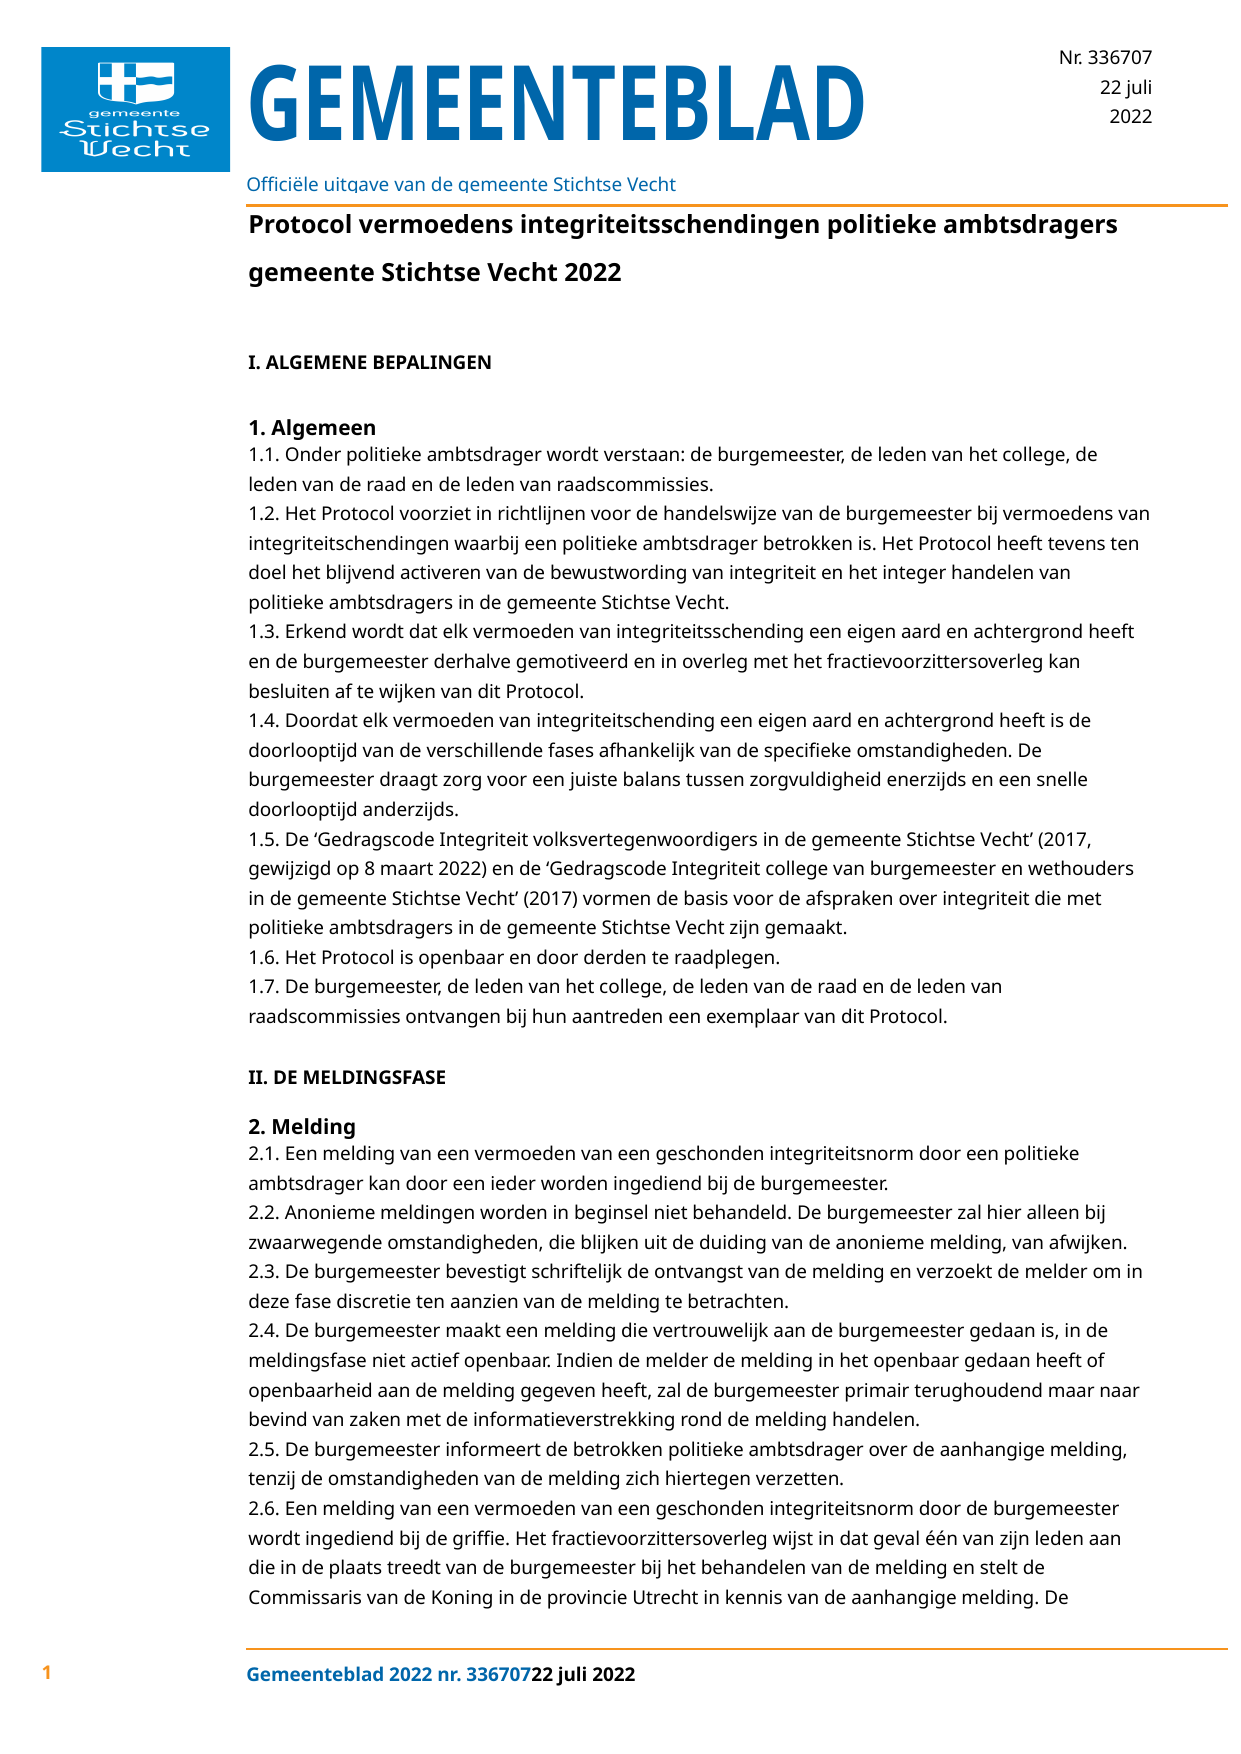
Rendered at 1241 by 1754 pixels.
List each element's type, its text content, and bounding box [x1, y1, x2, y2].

text 1.5. De ‘Gedragscode Integriteit volksvertegenwoordigers in de gemeente Stichtse Vecht’ (2017, gewijzigd op 8 maart 2022) en de ‘Gedragscode Integriteit college van burgemeester en wethouders in de gemeente Stichtse Vecht’ (2017) vormen de basis voor de afspraken over integriteit die met politieke ambtsdragers in de gemeente Stichtse Vecht zijn gemaakt. [248, 826, 1152, 940]
text Protocol vermoedens integriteitsschendingen politieke ambtsdragers gemeente Stichtse Vecht 2022 [248, 207, 1152, 288]
text 1. Algemeen [248, 413, 1152, 441]
text II. DE MELDINGSFASE [248, 1062, 1152, 1091]
text 1.6. Het Protocol is openbaar en door derden te raadplegen. [248, 944, 1152, 970]
text 1.3. Erkend wordt dat elk vermoeden van integriteitsschending een eigen aard en achtergrond heeft en de burgemeester derhalve gemotiveerd en in overleg met het fractievoorzittersoverleg kan besluiten af te wijken van dit Protocol. [248, 619, 1152, 704]
text 1.7. De burgemeester, de leden van het college, de leden van de raad en de leden van raadscommissies ontvangen bij hun aantreden een exemplaar van dit Protocol. [248, 974, 1152, 1029]
text 1.2. Het Protocol voorziet in richtlijnen voor de handelswijze van de burgemeester bij vermoedens van integriteitschendingen waarbij een politieke ambtsdrager betrokken is. Het Protocol heeft tevens ten doel het blijvend activeren van de bewustwording van integriteit en het integer handelen van politieke ambtsdragers in de gemeente Stichtse Vecht. [248, 500, 1152, 615]
text 2.1. Een melding van een vermoeden van een geschonden integriteitsnorm door een politieke ambtsdrager kan door een ieder worden ingediend bij de burgemeester. [248, 1140, 1152, 1196]
text 2.4. De burgemeester maakt een melding die vertrouwelijk aan de burgemeester gedaan is, in de meldingsfase niet actief openbaar. Indien de melder de melding in het openbaar gedaan heeft of openbaarheid aan de melding gegeven heeft, zal de burgemeester primair terughoudend maar naar bevind van zaken met de informatieverstrekking rond de melding handelen. [248, 1318, 1152, 1432]
text 1.1. Onder politieke ambtsdrager wordt verstaan: de burgemeester, de leden van het college, de leden van de raad en de leden van raadscommissies. [248, 441, 1152, 497]
text 1.4. Doordat elk vermoeden van integriteitschending een eigen aard en achtergrond heeft is de doorlooptijd van de verschillende fases afhankelijk van de specifieke omstandigheden. De burgemeester draagt zorg voor een juiste balans tussen zorgvuldigheid enerzijds en een snelle doorlooptijd anderzijds. [248, 707, 1152, 822]
picture [137, 63, 174, 103]
text 2. Melding [248, 1112, 1152, 1140]
text I. ALGEMENE BEPALINGEN [248, 347, 1152, 376]
text 2.2. Anonieme meldingen worden in beginsel niet behandeld. De burgemeester zal hier alleen bij zwaarwegende omstandigheden, die blijken uit de duiding van de anonieme melding, van afwijken. [248, 1199, 1152, 1255]
picture [99, 63, 135, 101]
text 2.5. De burgemeester informeert de betrokken politieke ambtsdrager over de aanhangige melding, tenzij de omstandigheden van de melding zich hiertegen verzetten. [248, 1436, 1152, 1491]
text 2.3. De burgemeester bevestigt schriftelijk de ontvangst van de melding en verzoekt de melder om in deze fase discretie ten aanzien van de melding te betrachten. [248, 1258, 1152, 1314]
text 2.6. Een melding van een vermoeden van een geschonden integriteitsnorm door de burgemeester wordt ingediend bij de griffie. Het fractievoorzittersoverleg wijst in dat geval één van zijn leden aan die in de plaats treedt van de burgemeester bij het behandelen van de melding en stelt de Commissaris van de Koning in de provincie Utrecht in kennis van de aanhangige melding. De [248, 1495, 1152, 1610]
